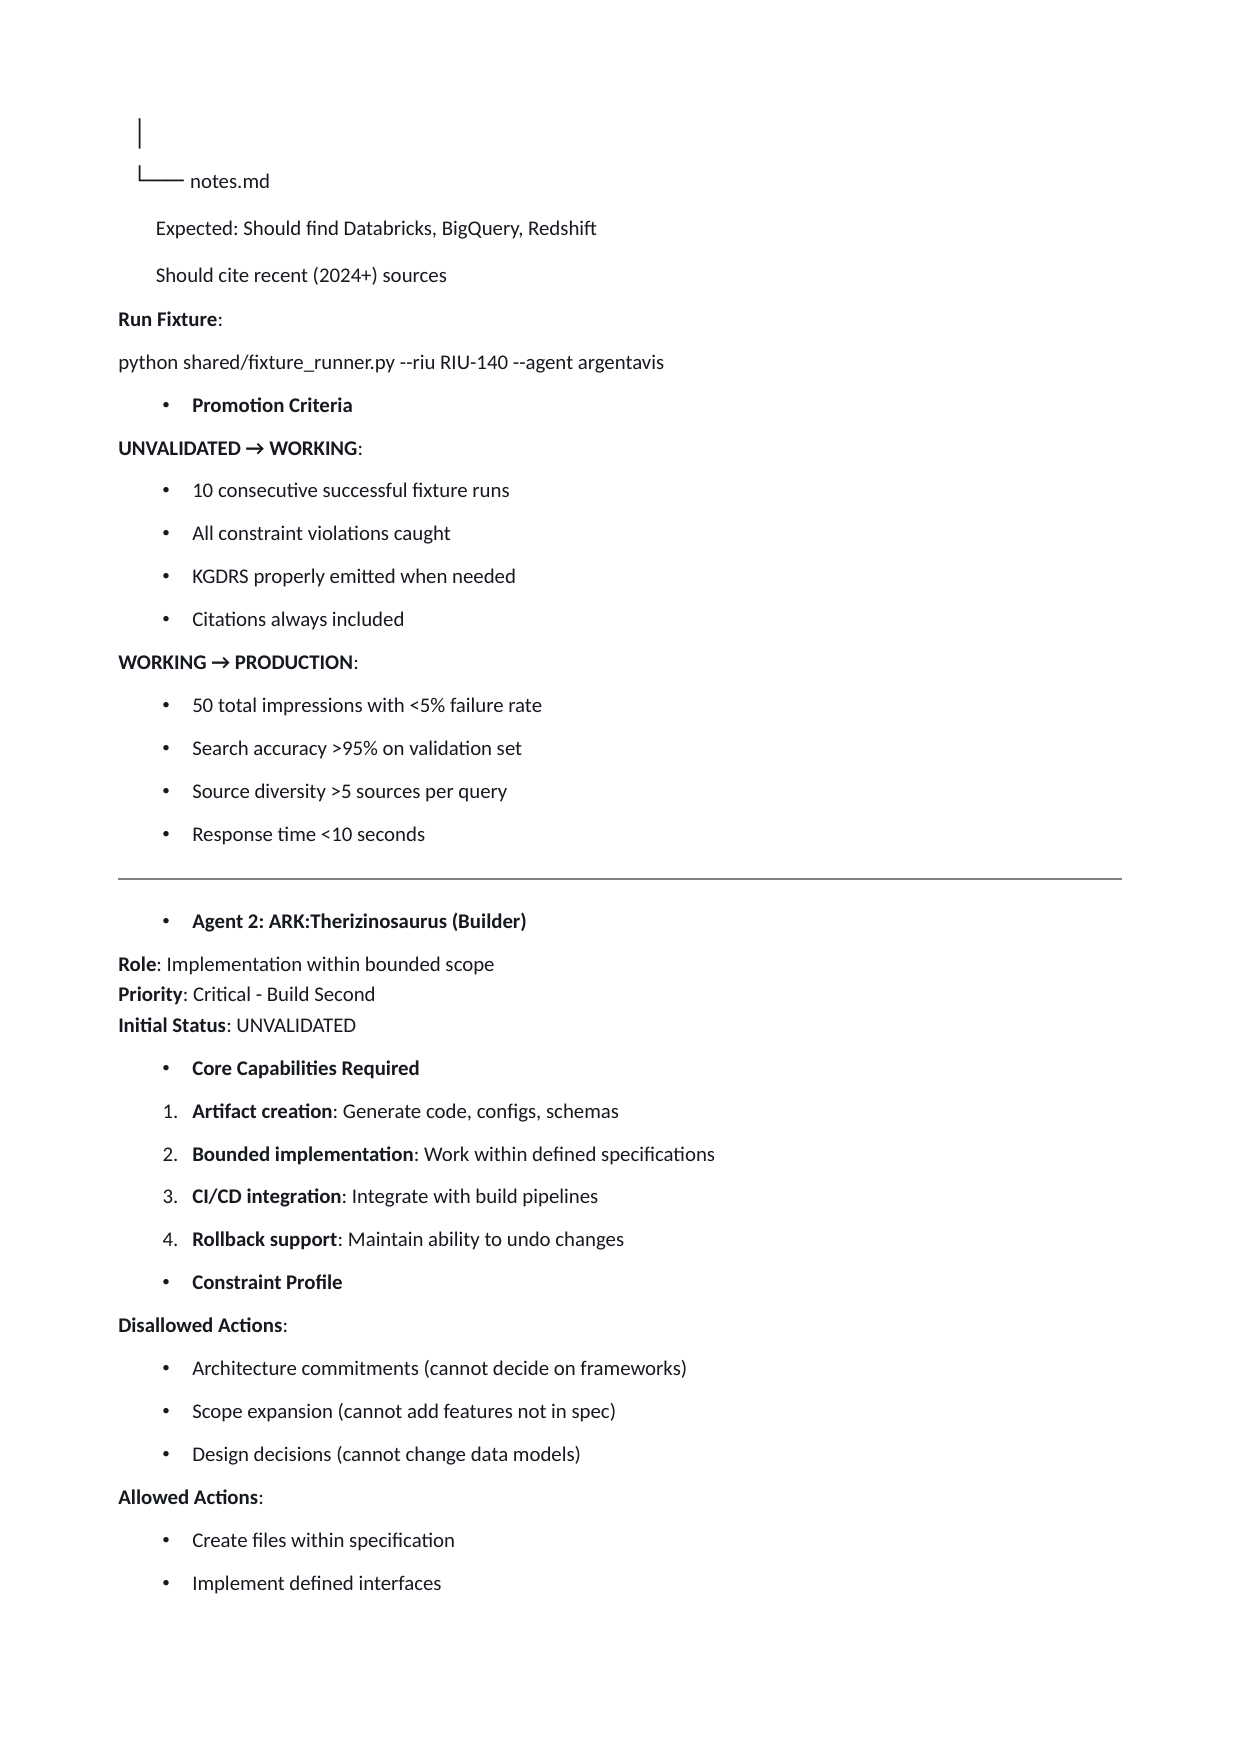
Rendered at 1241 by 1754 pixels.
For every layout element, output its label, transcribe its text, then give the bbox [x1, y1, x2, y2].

list Bounded implementation: Work within defined specifications [162, 1141, 1122, 1166]
text Role: Implementation within bounded scope Priority: Critical - Build Second Initial Status: UNVALIDATED [118, 951, 1122, 1037]
text UNVALIDATED → WORKING: [118, 435, 1122, 460]
text Should cite recent (2024+) sources [118, 259, 1122, 288]
list Create files within specification [162, 1527, 1122, 1552]
list Artifact creation: Generate code, configs, schemas [162, 1098, 1122, 1123]
list 50 total impressions with <5% failure rate [162, 692, 1122, 718]
list Core Capabilities Required [162, 1055, 1122, 1080]
list Architecture commitments (cannot decide on frameworks) [162, 1355, 1122, 1381]
list Search accuracy >95% on validation set [162, 735, 1122, 761]
text │ [118, 118, 138, 147]
text Expected: Should find Databricks, BigQuery, Redshift [118, 212, 1122, 241]
list Rollback support: Maintain ability to undo changes [162, 1227, 1122, 1252]
list Response time <10 seconds [162, 821, 1122, 846]
text └── notes.md [118, 165, 1122, 194]
list 10 consecutive successful fixture runs [162, 478, 1122, 503]
list KGDRS properly emitted when needed [162, 563, 1122, 589]
list All constraint violations caught [162, 521, 1122, 546]
list Agent 2: ARK:Therizinosaurus (Builder) [162, 908, 1122, 934]
list CI/CD integration: Integrate with build pipelines [162, 1184, 1122, 1209]
list Scope expansion (cannot add features not in spec) [162, 1398, 1122, 1424]
list Implement defined interfaces [162, 1570, 1122, 1595]
text python shared/fixture_runner.py --riu RIU-140 --agent argentavis [118, 349, 1122, 374]
list Citations always included [162, 606, 1122, 632]
text WORKING → PRODUCTION: [118, 649, 1122, 675]
list Constraint Profile [162, 1269, 1122, 1295]
list Source diversity >5 sources per query [162, 778, 1122, 803]
text Allowed Actions: [118, 1484, 1122, 1509]
text Run Fixture: [118, 306, 1122, 331]
text │ [140, 118, 1122, 147]
list Design decisions (cannot change data models) [162, 1441, 1122, 1467]
list Promotion Criteria [162, 392, 1122, 417]
text Disallowed Actions: [118, 1312, 1122, 1338]
